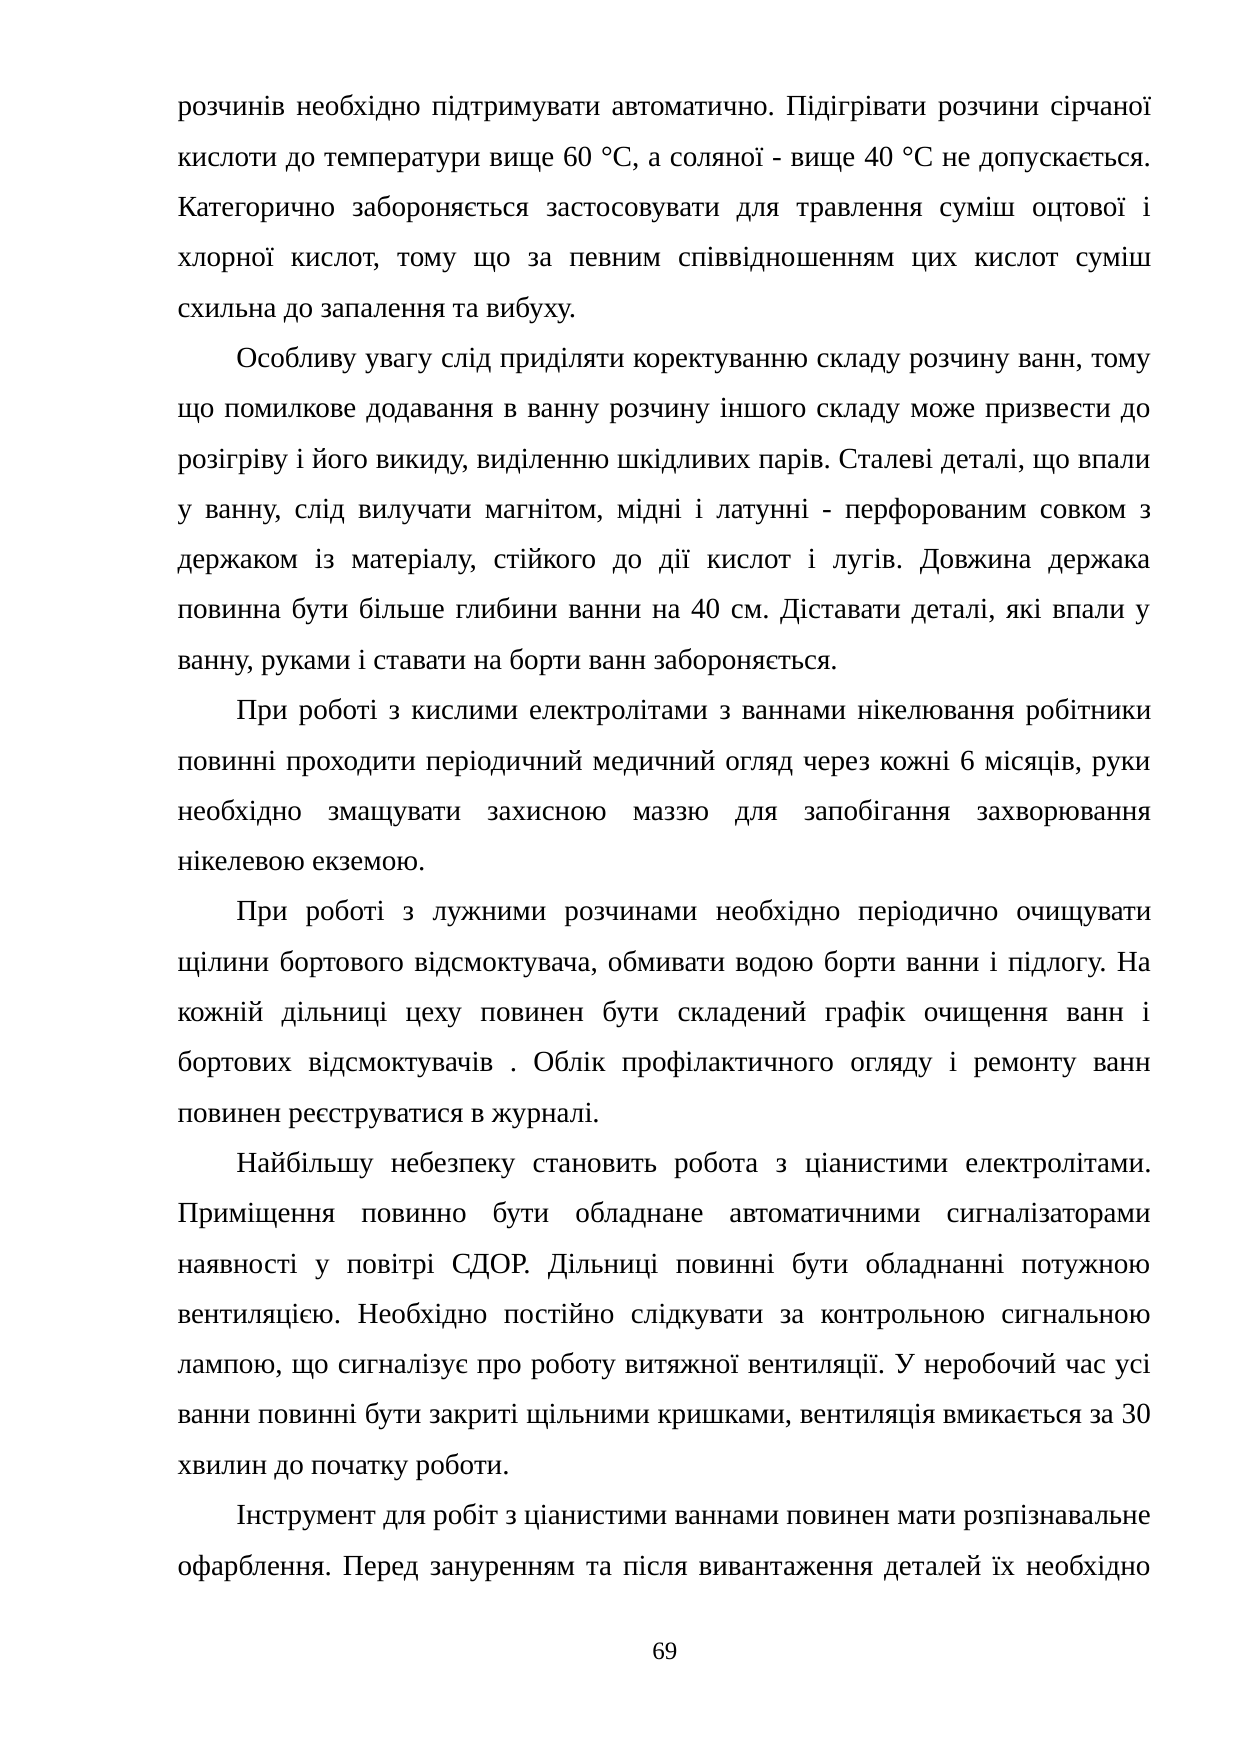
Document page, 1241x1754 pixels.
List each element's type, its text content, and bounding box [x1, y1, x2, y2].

text Особливу увагу слід приділяти коректуванню складу розчину ванн, тому що помилкове додавання в ванну розчину іншого складу може призвести до розігріву і його викиду, виділенню шкідливих парів. Сталеві деталі, що впали у ванну, слід вилучати магнітом, мідні і латунні - перфорованим совком з держаком із матеріалу, стійкого до дії кислот і лугів. Довжина держака повинна бути більше глибини ванни на 40 см. Діставати деталі, які впали у ванну, руками і ставати на борти ванн забороняється. [177, 340, 1152, 676]
text Інструмент для робіт з ціанистими ваннами повинен мати розпізнавальне офарблення. Перед зануренням та після вивантаження деталей їх необхідно [177, 1497, 1152, 1581]
text розчинів необхідно підтримувати автоматично. Підігрівати розчини сірчаної кислоти до температури вище 60 °С, а соляної - вище 40 °С не допускається. Категорично забороняється застосовувати для травлення суміш оцтової і хлорної кислот, тому що за певним співвідно­шенням цих кислот суміш схильна до запалення та вибуху. [177, 88, 1152, 323]
text Найбільшу небезпеку становить робота з ціанистими електролітами. Приміщення повинно бути обладнане автоматичними сигналізаторами наявності у повітрі СДОР. Дільниці повинні бути обладнанні потужною вентиляцією. Необхідно постійно слідкувати за контрольною сигнальною лампою, що сигналізує про роботу витяжної вентиляції. У неробочий час усі ванни повинні бути закриті щільними кришками, вентиляція вмикається за 30 хвилин до початку роботи. [177, 1145, 1152, 1481]
text При роботі з лужними розчинами необхідно періодично очищувати щілини бортового відсмоктувача, обмивати водою борти ванни і підлогу. На кожній дільниці цеху повинен бути складений графік очищення ванн і бортових відсмоктувачів . Облік профілактичного огляду і ремонту ванн повинен реєструватися в журналі. [177, 893, 1152, 1128]
text При роботі з кислими електролітами з ваннами нікелювання робітники повинні проходити періодичний медичний огляд через кожні 6 місяців, руки необхідно змащувати захисною маззю для запобігання захворювання нікелевою екземою. [177, 692, 1152, 877]
